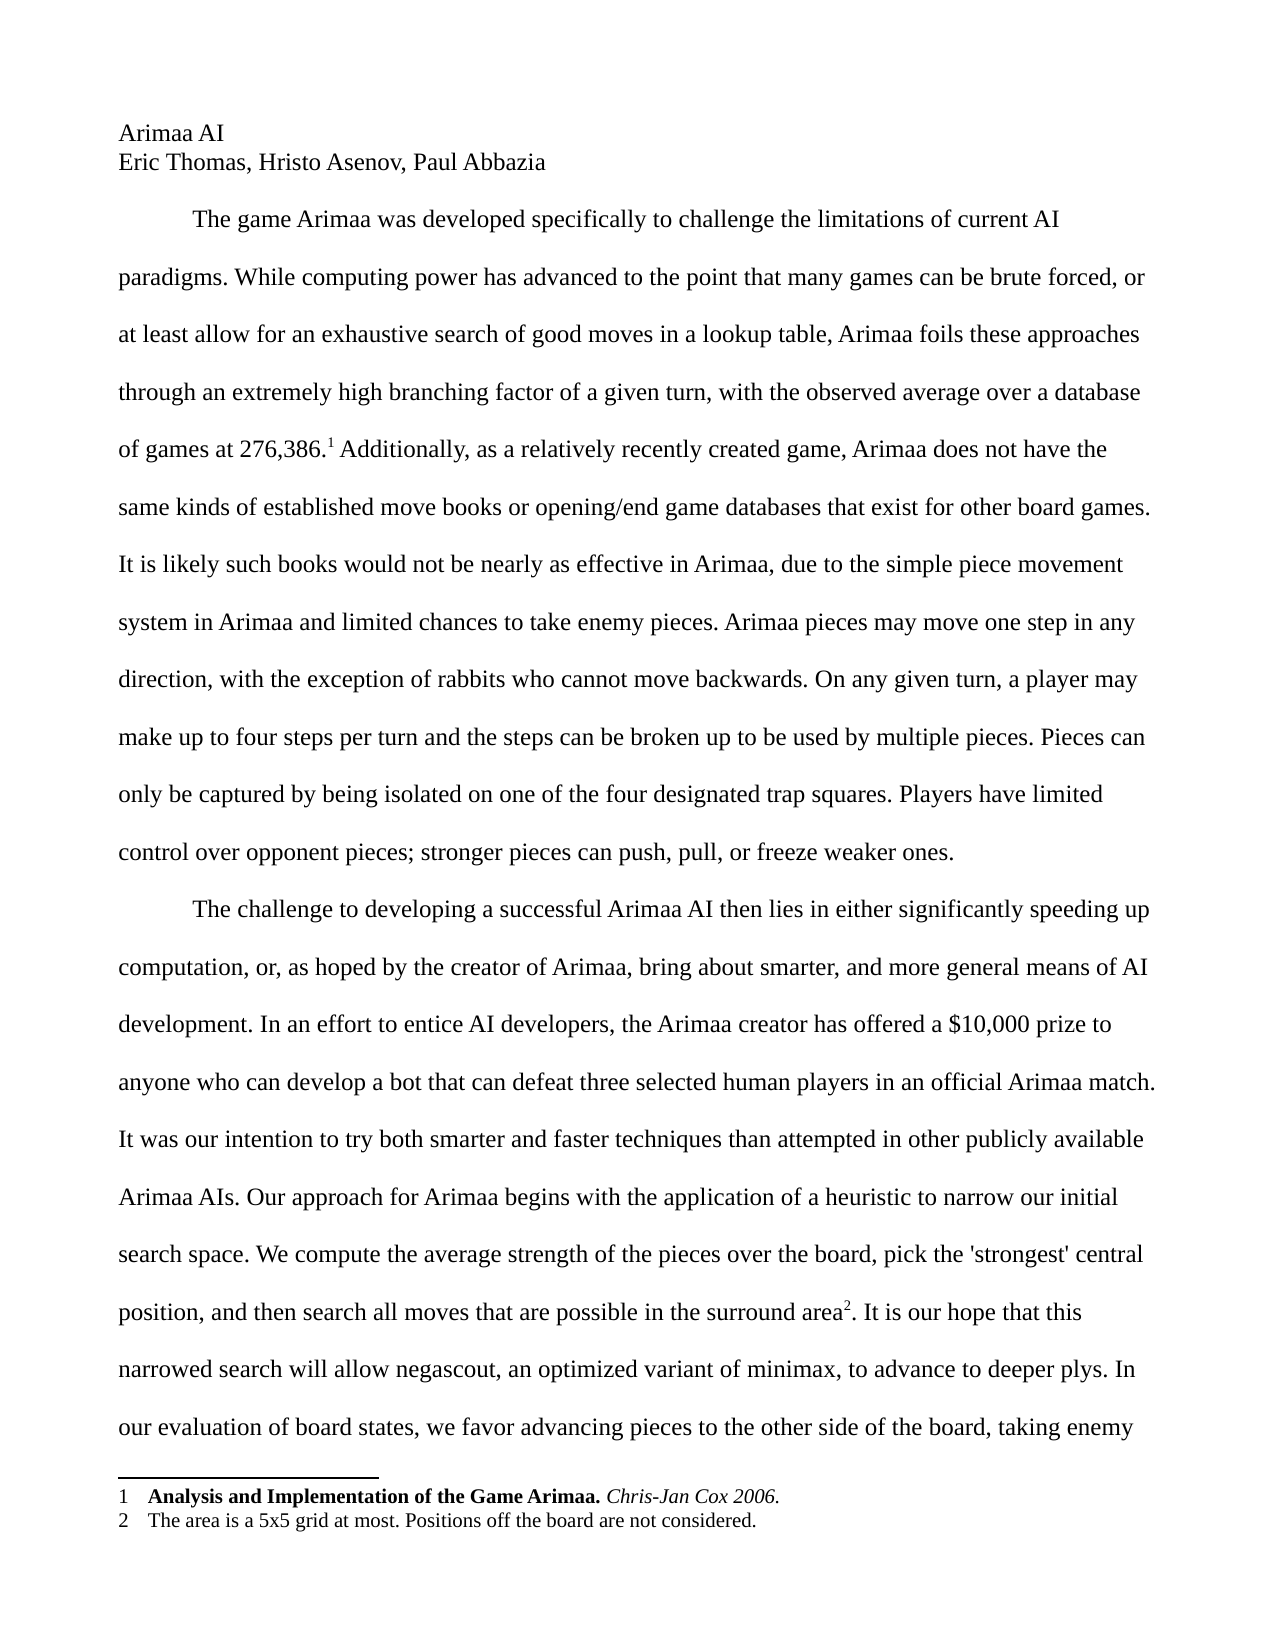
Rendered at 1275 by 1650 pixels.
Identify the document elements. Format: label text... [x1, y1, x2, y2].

text Analysis and Implementation of the Game Arimaa. Chris-Jan Cox 2006. [118, 1484, 1157, 1508]
text The game Arimaa was developed specifically to challenge the limitations of current AI paradigms. While computing power has advanced to the point that many games can be brute forced, or at least allow for an exhaustive search of good moves in a lookup table, Arimaa foils these approaches through an extremely high branching factor of a given turn, with the observed average over a database of games at 276,386. Additionally, as a relatively recently created game, Arimaa does not have the same kinds of established move books or opening/end game databases that exist for other board games. It is likely such books would not be nearly as effective in Arimaa, due to the simple piece movement system in Arimaa and limited chances to take enemy pieces. Arimaa pieces may move one step in any direction, with the exception of rabbits who cannot move backwards. On any given turn, a player may make up to four steps per turn and the steps can be broken up to be used by multiple pieces. Pieces can only be captured by being isolated on one of the four designated trap squares. Players have limited control over opponent pieces; stronger pieces can push, pull, or freeze weaker ones. [118, 204, 1157, 866]
text The challenge to developing a successful Arimaa AI then lies in either significantly speeding up computation, or, as hoped by the creator of Arimaa, bring about smarter, and more general means of AI development. In an effort to entice AI developers, the Arimaa creator has offered a $10,000 prize to anyone who can develop a bot that can defeat three selected human players in an official Arimaa match. It was our intention to try both smarter and faster techniques than attempted in other publicly available Arimaa AIs. Our approach for Arimaa begins with the application of a heuristic to narrow our initial search space. We compute the average strength of the pieces over the board, pick the 'strongest' central position, and then search all moves that are possible in the surround area. It is our hope that this narrowed search will allow negascout, an optimized variant of minimax, to advance to deeper plys. In our evaluation of board states, we favor advancing pieces to the other side of the board, taking enemy [118, 894, 1157, 1441]
text Arimaa AI [118, 118, 1157, 147]
text Eric Thomas, Hristo Asenov, Paul Abbazia [118, 147, 1157, 176]
text The area is a 5x5 grid at most. Positions off the board are not considered. [118, 1508, 1157, 1532]
